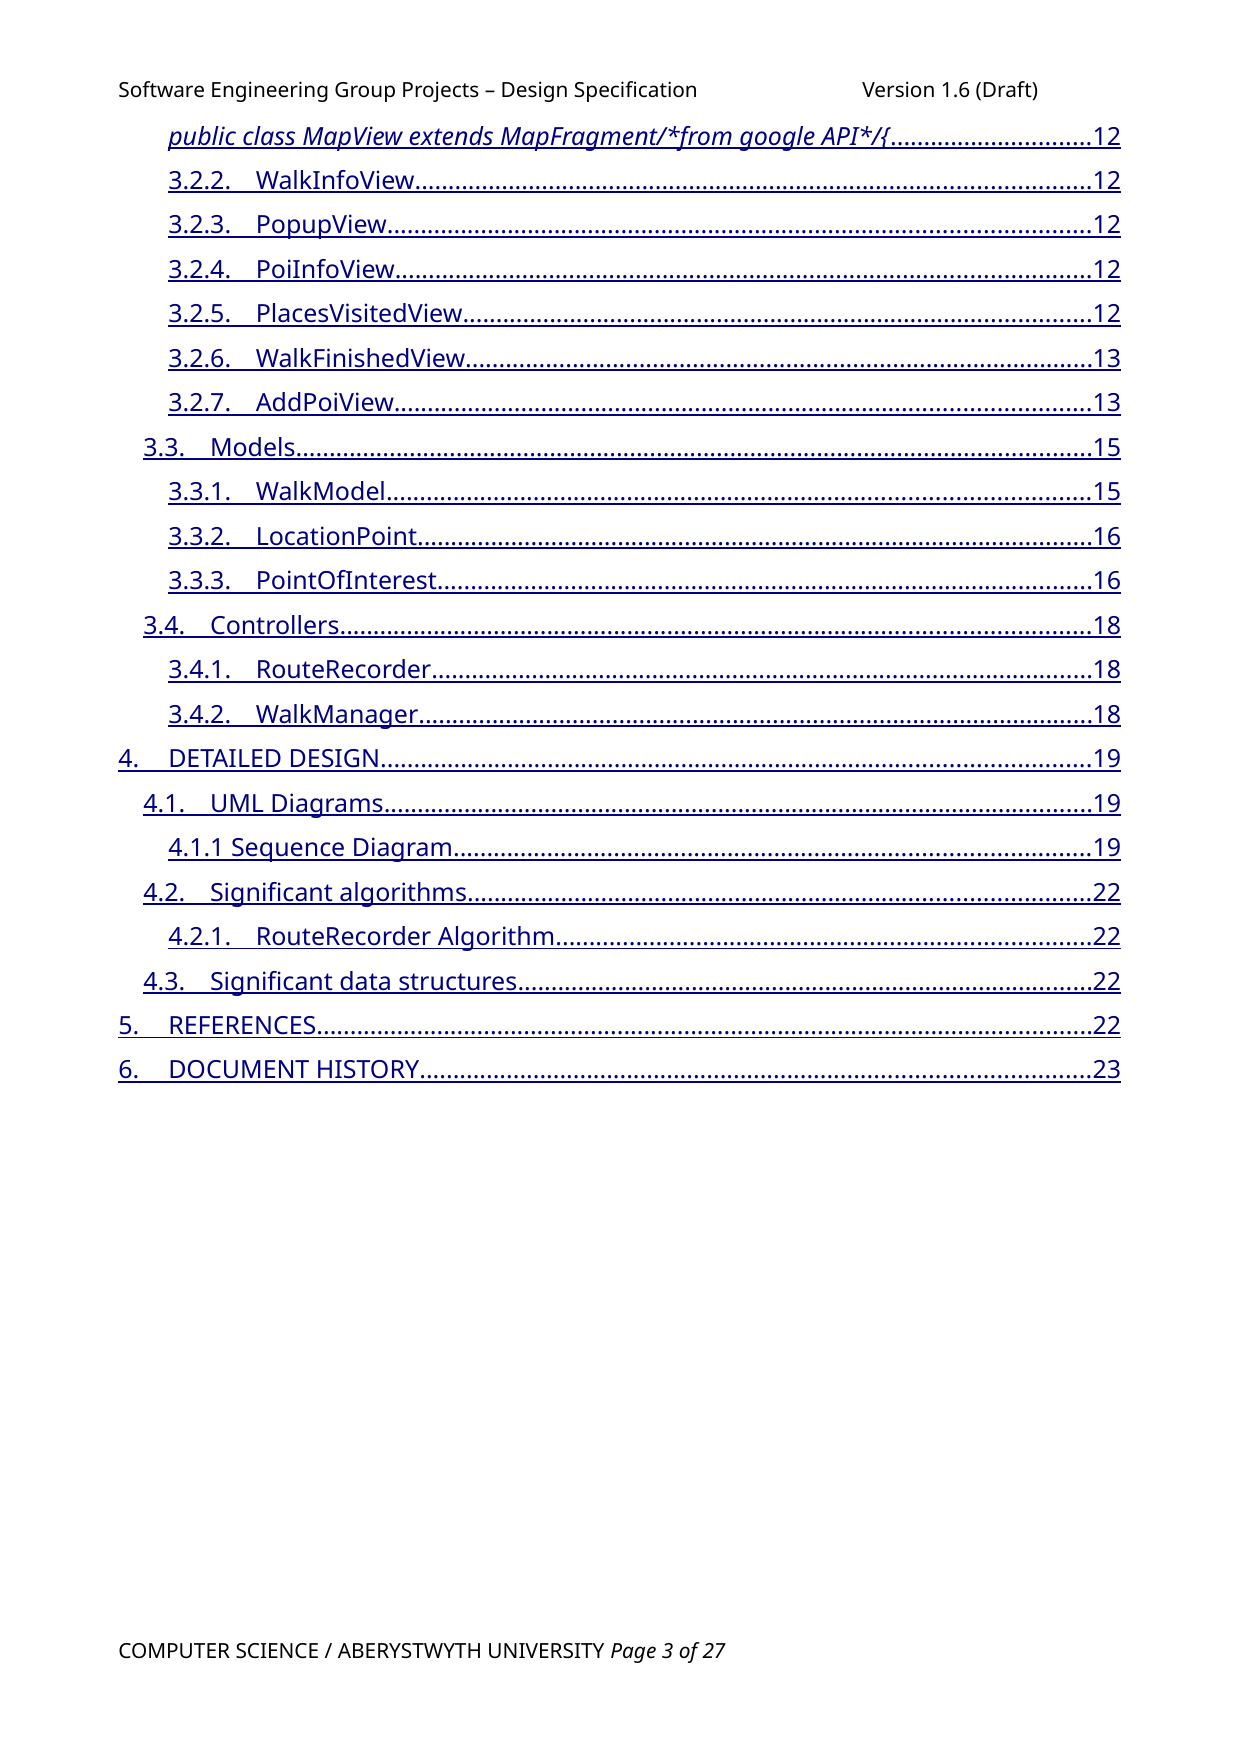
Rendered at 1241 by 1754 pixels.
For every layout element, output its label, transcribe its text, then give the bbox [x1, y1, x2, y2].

text 5. REFERENCES 22 [118, 1008, 1122, 1042]
text 4.2. Significant algorithms 22 [143, 874, 1122, 908]
text 4.1. UML Diagrams 19 [143, 785, 1122, 819]
text public class MapView extends MapFragment/*from google API*/{ 12 [168, 118, 1122, 152]
text 3.2.2. WalkInfoView 12 [168, 163, 1122, 197]
text 3.4.1. RouteRecorder 18 [168, 652, 1122, 686]
text 3.2.7. AddPoiView 13 [168, 385, 1122, 419]
text 3.3.2. LocationPoint 16 [168, 518, 1122, 552]
text 4.1.1 Sequence Diagram 19 [168, 830, 1122, 864]
text 3.2.6. WalkFinishedView 13 [168, 341, 1122, 374]
text 3.3.1. WalkModel 15 [168, 474, 1122, 508]
text 6. DOCUMENT HISTORY 23 [118, 1052, 1122, 1086]
text 3.2.4. PoiInfoView 12 [168, 252, 1122, 286]
text 4.3. Significant data structures 22 [143, 963, 1122, 997]
text 3.2.5. PlacesVisitedView 12 [168, 296, 1122, 330]
text 3.3.3. PointOfInterest 16 [168, 563, 1122, 597]
text 3.2.3. PopupView 12 [168, 207, 1122, 241]
text 3.4.2. WalkManager 18 [168, 696, 1122, 730]
text 4.2.1. RouteRecorder Algorithm 22 [168, 919, 1122, 953]
text 3.3. Models 15 [143, 429, 1122, 463]
text 3.4. Controllers 18 [143, 607, 1122, 641]
text 4. DETAILED DESIGN 19 [118, 741, 1122, 775]
